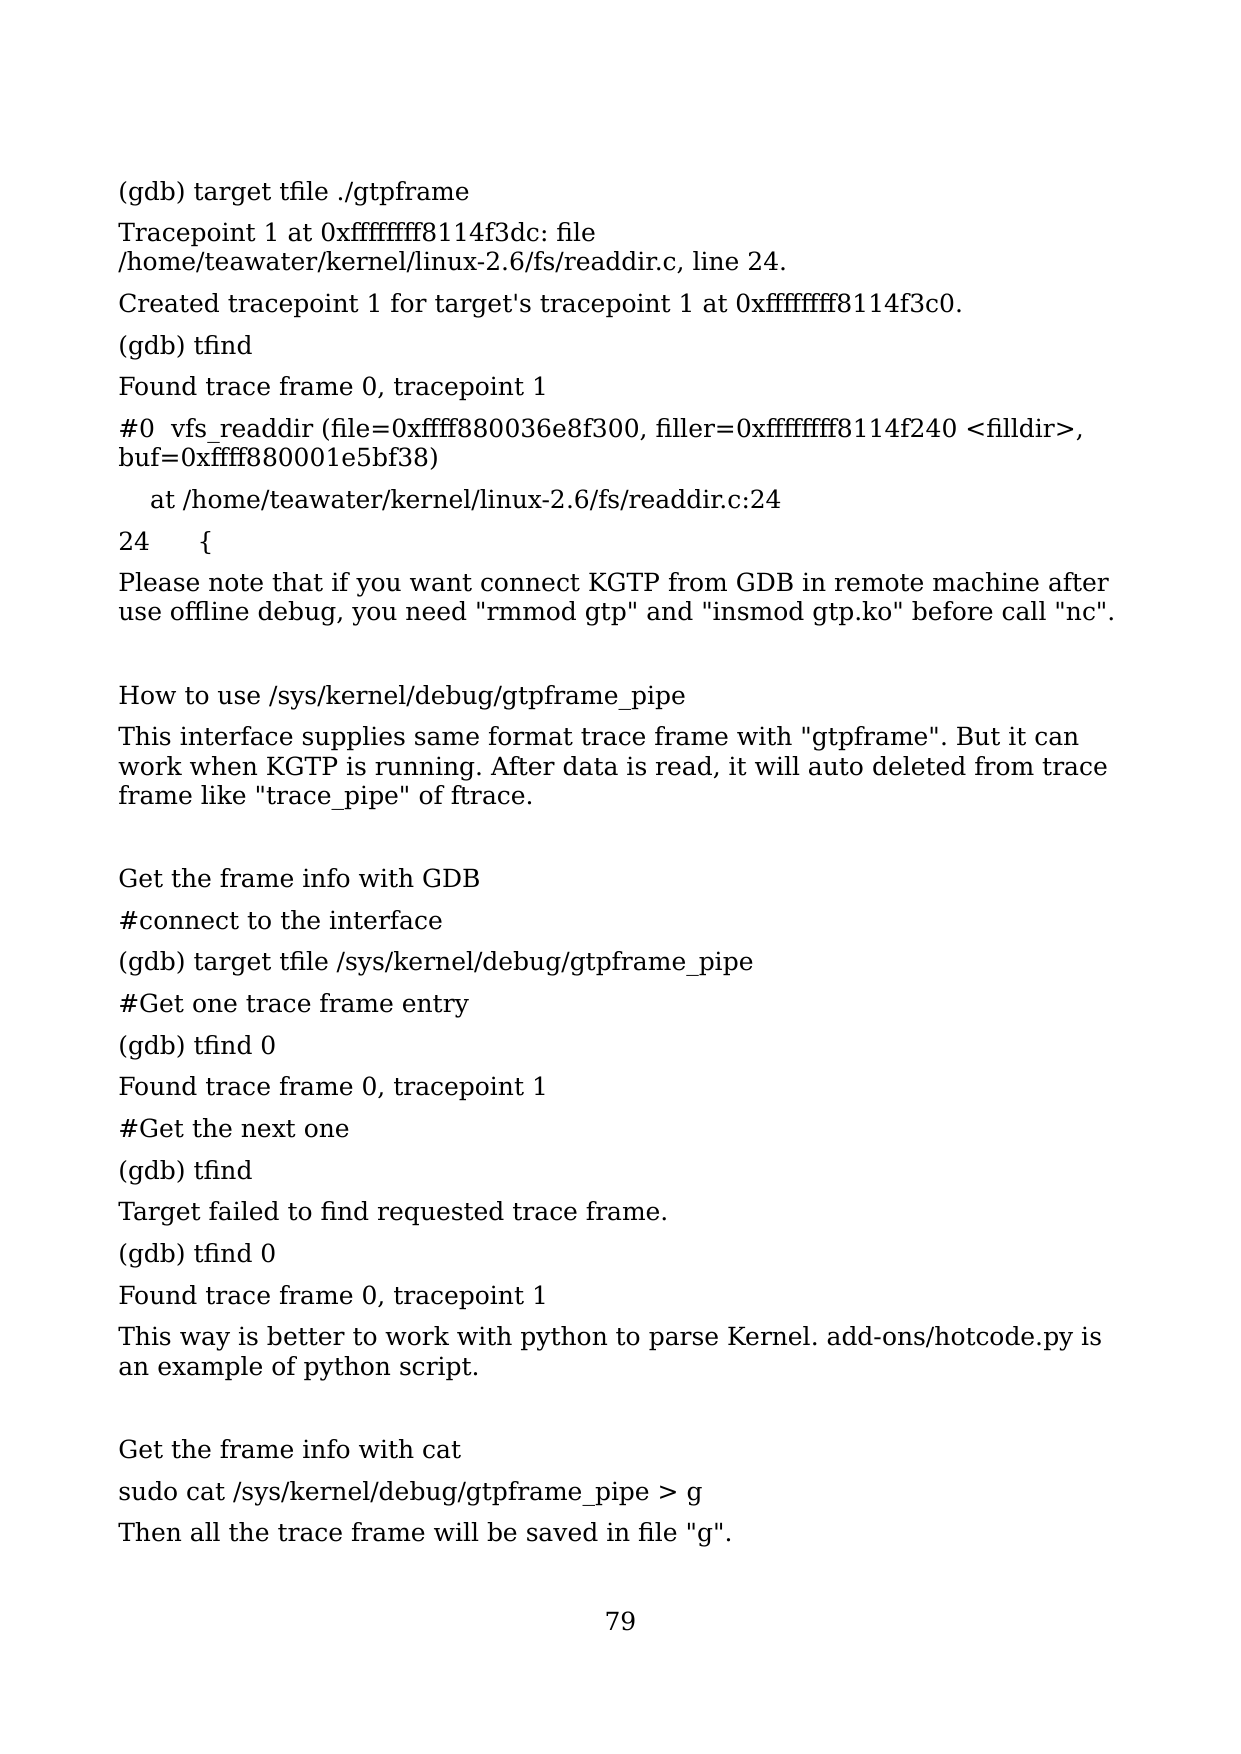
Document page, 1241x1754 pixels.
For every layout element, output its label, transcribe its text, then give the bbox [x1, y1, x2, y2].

text Please note that if you want connect KGTP from GDB in remote machine after use offline debug, you need "rmmod gtp" and "insmod gtp.ko" before call "nc". [118, 568, 1122, 627]
text Found trace frame 0, tracepoint 1 [118, 373, 1122, 402]
text #0 vfs_readdir (file=0xffff880036e8f300, filler=0xffffffff8114f240 <filldir>, buf=0xffff880001e5bf38) [118, 414, 1122, 473]
text (gdb) tfind [118, 1156, 1122, 1185]
text at /home/teawater/kernel/linux-2.6/fs/readdir.c:24 [118, 485, 1122, 514]
text Found trace frame 0, tracepoint 1 [118, 1281, 1122, 1310]
text Tracepoint 1 at 0xffffffff8114f3dc: file /home/teawater/kernel/linux-2.6/fs/readdir.c, line 24. [118, 218, 1122, 277]
text This interface supplies same format trace frame with "gtpframe". But it can work when KGTP is running. After data is read, it will auto deleted from trace frame like "trace_pipe" of ftrace. [118, 723, 1122, 810]
text 24 { [118, 527, 1122, 556]
text This way is better to work with python to parse Kernel. add-ons/hotcode.py is an example of python script. [118, 1323, 1122, 1381]
text (gdb) target tfile /sys/kernel/debug/gtpframe_pipe [118, 948, 1122, 977]
text sudo cat /sys/kernel/debug/gtpframe_pipe > g [118, 1477, 1122, 1506]
text Created tracepoint 1 for target's tracepoint 1 at 0xffffffff8114f3c0. [118, 289, 1122, 318]
text Found trace frame 0, tracepoint 1 [118, 1073, 1122, 1102]
text #connect to the interface [118, 906, 1122, 935]
text Target failed to find requested trace frame. [118, 1198, 1122, 1227]
text (gdb) tfind [118, 331, 1122, 360]
text Then all the trace frame will be saved in file "g". [118, 1518, 1122, 1548]
text (gdb) target tfile ./gtpframe [118, 177, 1122, 206]
text Get the frame info with cat [118, 1435, 1122, 1464]
text #Get one trace frame entry [118, 989, 1122, 1018]
text Get the frame info with GDB [118, 864, 1122, 893]
text (gdb) tfind 0 [118, 1239, 1122, 1268]
text How to use /sys/kernel/debug/gtpframe_pipe [118, 681, 1122, 710]
text #Get the next one [118, 1114, 1122, 1143]
text (gdb) tfind 0 [118, 1031, 1122, 1060]
